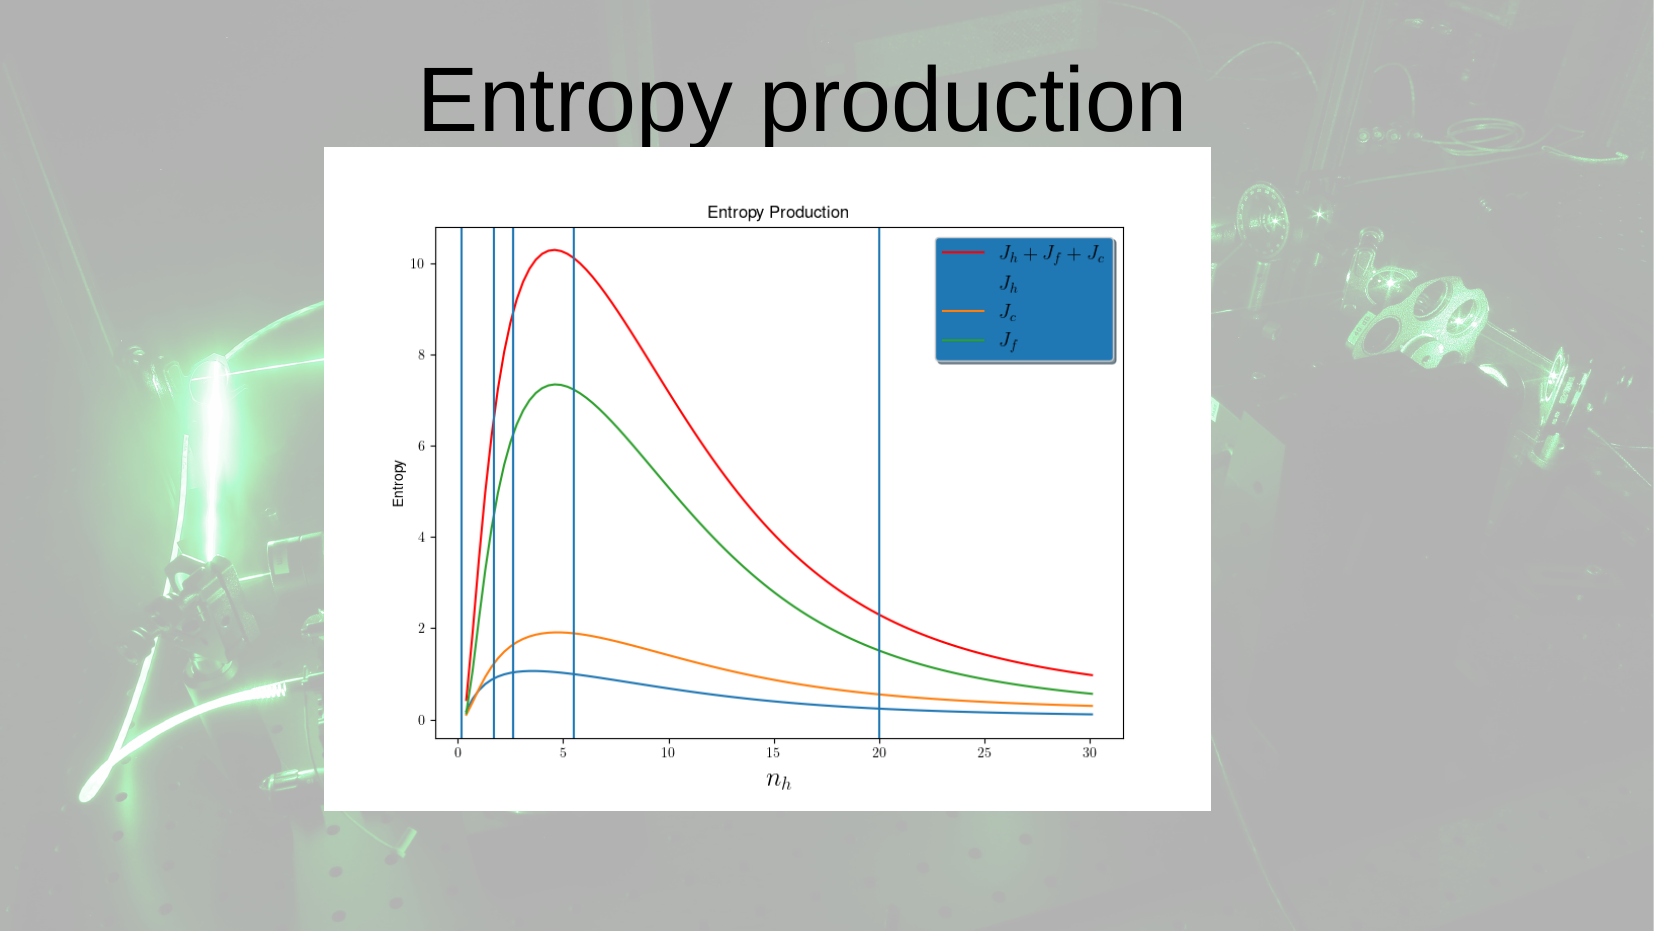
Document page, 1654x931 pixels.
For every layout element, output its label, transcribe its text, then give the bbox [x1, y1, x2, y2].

picture [324, 147, 1211, 811]
title Entropy production [59, 21, 1548, 178]
